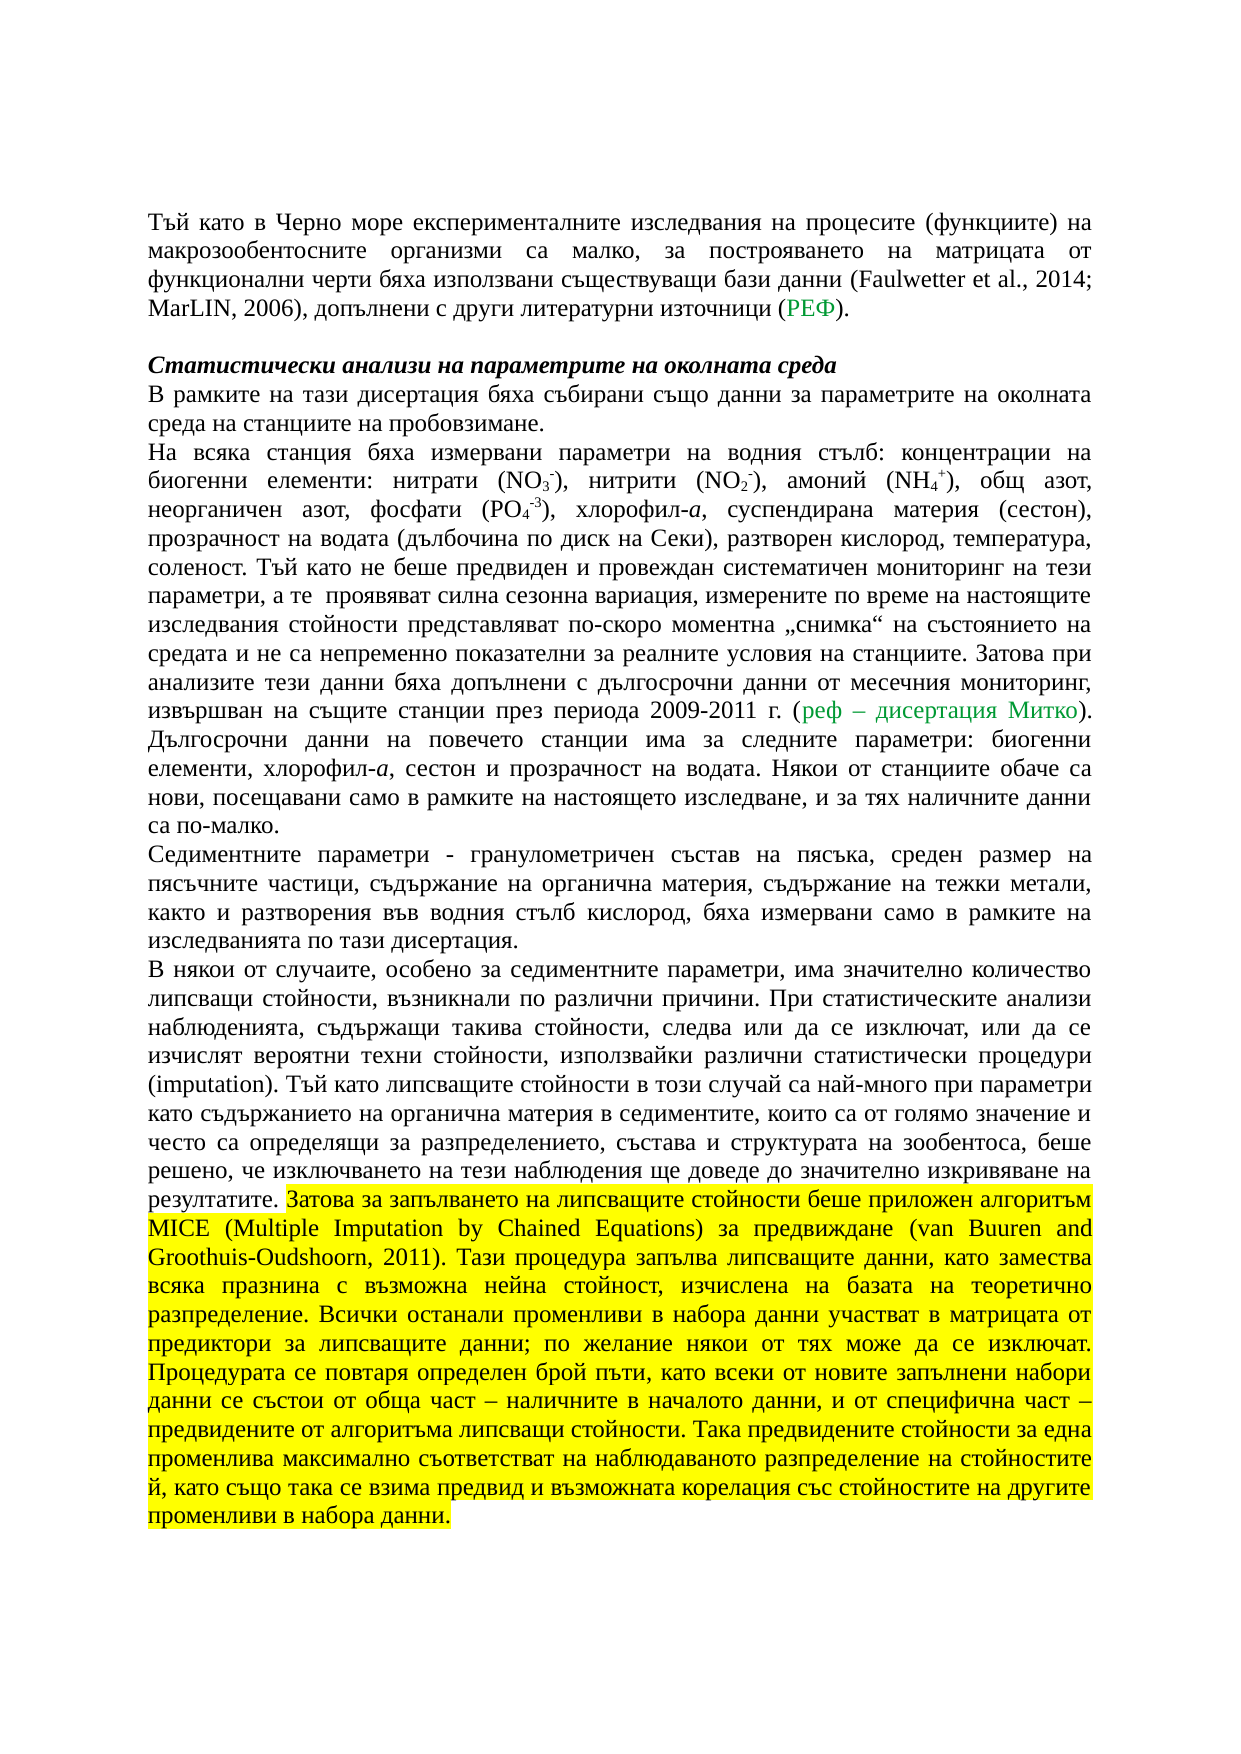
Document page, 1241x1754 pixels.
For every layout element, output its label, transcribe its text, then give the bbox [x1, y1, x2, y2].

text Тъй като в Черно море експерименталните изследвания на процесите (функциите) на макрозообентосните организми са малко, за построяването на матрицата от функционални черти бяха използвани съществуващи бази данни (Faulwetter et al., 2014; MarLIN, 2006), допълнени с други литературни източници (РЕФ). [148, 207, 1093, 322]
text В рамките на тази дисертация бяха събирани също данни за параметрите на околната среда на станциите на пробовзимане. [148, 379, 1093, 437]
text Статистически анализи на параметрите на околната среда [148, 350, 1093, 379]
text На всяка станция бяха измервани параметри на водния стълб: концентрации на биогенни елементи: нитрати (NO3-), нитрити (NO2-), амоний (NH4+), общ азот, неорганичен азот, фосфати (PO4-3), хлорофил-а, суспендирана материя (сестон), прозрачност на водата (дълбочина по диск на Секи), разтворен кислород, температура, соленост. Тъй като не беше предвиден и провеждан систематичен мониторинг на тези параметри, а те проявяват силна сезонна вариация, измерените по време на настоящите изследвания стойности представляват по-скоро моментна „снимка“ на състоянието на средата и не са непременно показателни за реалните условия на станциите. Затова при анализите тези данни бяха допълнени с дългосрочни данни от месечния мониторинг, извършван на същите станции през периода 2009-2011 г. (реф – дисертация Митко). Дългосрочни данни на повечето станции има за следните параметри: биогенни елементи, хлорофил-а, сестон и прозрачност на водата. Някои от станциите обаче са нови, посещавани само в рамките на настоящето изследване, и за тях наличните данни са по-малко. [148, 437, 1093, 839]
text В някои от случаите, особено за седиментните параметри, има значително количество липсващи стойности, възникнали по различни причини. При статистическите анализи наблюденията, съдържащи такива стойности, следва или да се изключат, или да се изчислят вероятни техни стойности, използвайки различни статистически процедури (imputation). Тъй като липсващите стойности в този случай са най-много при параметри като съдържанието на органична материя в седиментите, които са от голямо значение и често са определящи за разпределението, състава и структурата на зообентоса, беше решено, че изключването на тези наблюдения ще доведе до значително изкривяване на резултатите. Затова за запълването на липсващите стойности беше приложен алгоритъм MICE (Multiple Imputation by Chained Equations) за предвиждане (van Buuren and Groothuis-Oudshoorn, 2011). Тази процедура запълва липсващите данни, като замества всяка празнина с възможна нейна стойност, изчислена на базата на теоретично разпределение. Всички останали променливи в набора данни участват в матрицата от предиктори за липсващите данни; по желание някои от тях може да се изключат. Процедурата се повтаря определен брой пъти, като всеки от новите запълнени набори данни се състои от обща част – наличните в началото данни, и от специфична част – предвидените от алгоритъма липсващи стойности. Така предвидените стойности за една променлива максимално съответстват на наблюдаваното разпределение на стойностите й, като също така се взима предвид и възможната корелация със стойностите на другите променливи в набора данни. [148, 954, 1093, 1529]
text Седиментните параметри - гранулометричен състав на пясъка, среден размер на пясъчните частици, съдържание на органична материя, съдържание на тежки метали, както и разтворения във водния стълб кислород, бяха измервани само в рамките на изследванията по тази дисертация. [148, 839, 1093, 954]
